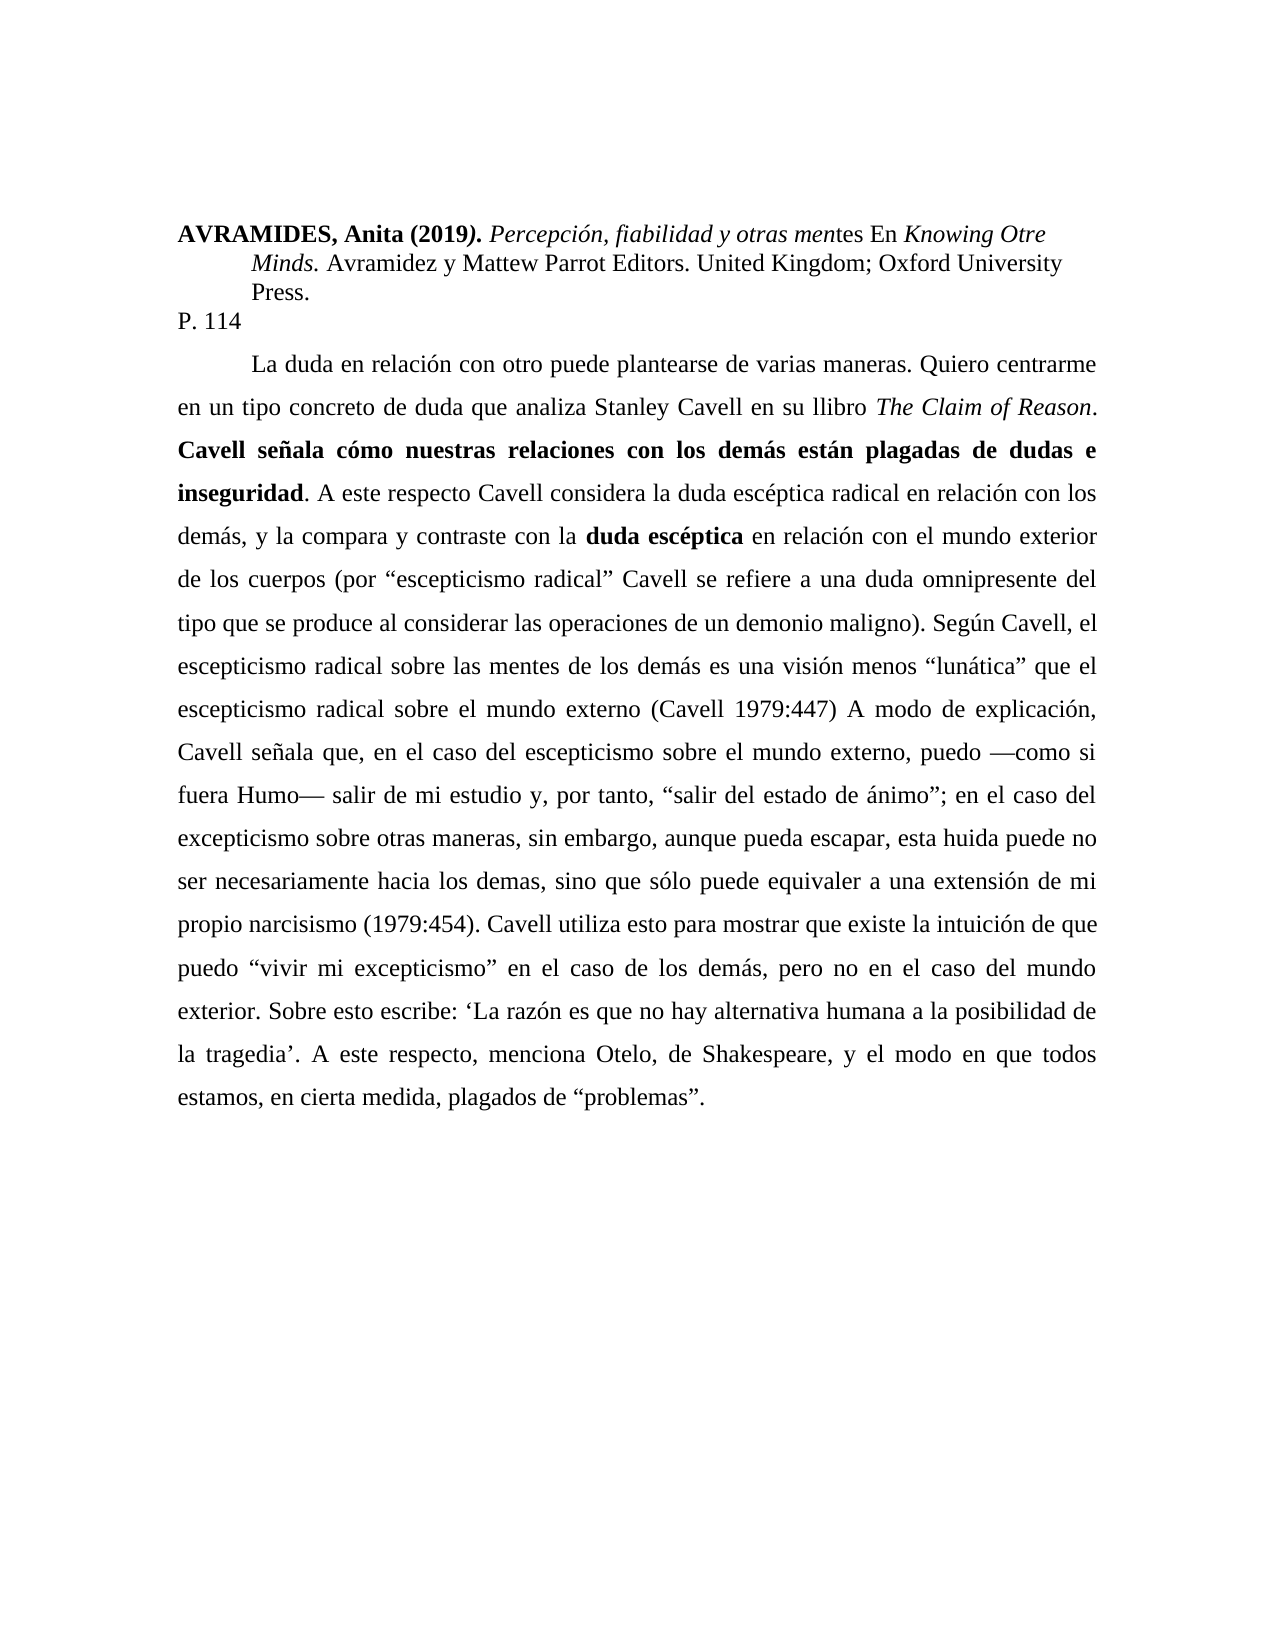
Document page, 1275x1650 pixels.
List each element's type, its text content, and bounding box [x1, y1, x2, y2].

text La duda en relación con otro puede plantearse de varias maneras. Quiero centrarme en un tipo concreto de duda que analiza Stanley Cavell en su llibro The Claim of Reason. Cavell señala cómo nuestras relaciones con los demás están plagadas de dudas e inseguridad. A este respecto Cavell considera la duda escéptica radical en relación con los demás, y la compara y contraste con la duda escéptica en relación con el mundo exterior de los cuerpos (por “escepticismo radical” Cavell se refiere a una duda omnipresente del tipo que se produce al considerar las operaciones de un demonio maligno). Según Cavell, el escepticismo radical sobre las mentes de los demás es una visión menos “lunática” que el escepticismo radical sobre el mundo externo (Cavell 1979:447) A modo de explicación, Cavell señala que, en el caso del escepticismo sobre el mundo externo, puedo —como si fuera Humo— salir de mi estudio y, por tanto, “salir del estado de ánimo”; en el caso del excepticismo sobre otras maneras, sin embargo, aunque pueda escapar, esta huida puede no ser necesariamente hacia los demas, sino que sólo puede equivaler a una extensión de mi propio narcisismo (1979:454). Cavell utiliza esto para mostrar que existe la intuición de que puedo “vivir mi excepticismo” en el caso de los demás, pero no en el caso del mundo exterior. Sobre esto escribe: ‘La razón es que no hay alternativa humana a la posibilidad de la tragedia’. A este respecto, menciona Otelo, de Shakespeare, y el modo en que todos estamos, en cierta medida, plagados de “problemas”. [177, 349, 1098, 1111]
text AVRAMIDES, Anita (2019). Percepción, fiabilidad y otras mentes En Knowing Otre Minds. Avramidez y Mattew Parrot Editors. United Kingdom; Oxford University Press. [177, 219, 1098, 306]
text P. 114 [177, 306, 1098, 334]
